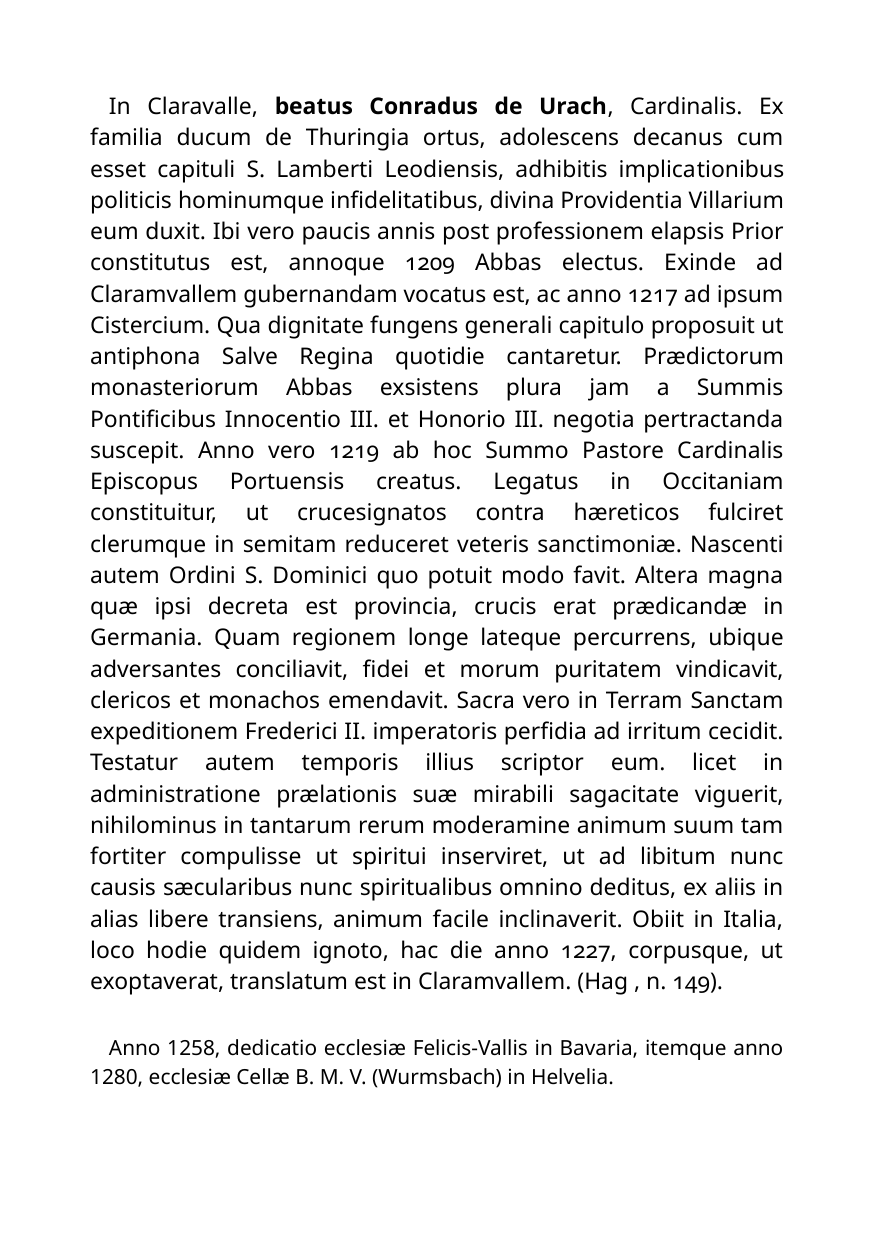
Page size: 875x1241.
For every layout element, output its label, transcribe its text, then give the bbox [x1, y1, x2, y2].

text Anno 1258, dedicatio ecclesiæ Felicis-Vallis in Bavaria, itemque anno 1280, ecclesiæ Cellæ B. M. V. (Wurmsbach) in Helvelia. [90, 1033, 784, 1090]
text In Claravalle, beatus Conradus de Urach, Cardinalis. Ex familia ducum de Thuringia ortus, adolescens decanus cum esset capituli S. Lamberti Leodiensis, adhibitis implica­tionibus politicis hominumque infidelitatibus, divina Provi­dentia Villarium eum duxit. Ibi vero paucis annis post professionem elapsis Prior constitutus est, annoque 1209 Abbas electus. Exinde ad Claramvallem gubernandam vocatus est, ac anno 1217 ad ipsum Cistercium. Qua dignitate fungens generali capitulo proposuit ut antiphona Salve Regina quo­tidie cantaretur. Prædictorum monasteriorum Abbas exsistens plura jam a Summis Pontificibus Innocentio III. et Honorio III. negotia pertractanda suscepit. Anno vero 1219 ab hoc Summo Pastore Cardinalis Episcopus Portuensis creatus. Legatus in Occitaniam constituitur, ut crucesignatos contra hæreticos fulciret clerumque in semitam reduceret veteris sanctimoniæ. Nascenti autem Ordini S. Dominici quo potuit modo favit. Altera magna quæ ipsi decreta est provincia, crucis erat prædicandæ in Germania. Quam regionem longe lateque percurrens, ubique adversantes conciliavit, fidei et morum puritatem vindicavit, clericos et monachos emen­davit. Sacra vero in Terram Sanctam expeditionem Frederici II. imperatoris perfidia ad irritum cecidit. Testatur autem temporis illius scriptor eum. licet in administratione prælationis suæ mirabili sagacitate viguerit, nihilominus in tantarum rerum moderamine animum suum tam fortiter compulisse ut spiritui inserviret, ut ad libitum nunc causis sæcularibus nunc spiritualibus omnino deditus, ex aliis in alias libere transiens, animum facile inclinaverit. Obiit in Italia, loco hodie quidem ignoto, hac die anno 1227, corpusque, ut exoptaverat, translatum est in Claramvallem. (Hag , n. 149). [90, 90, 784, 996]
